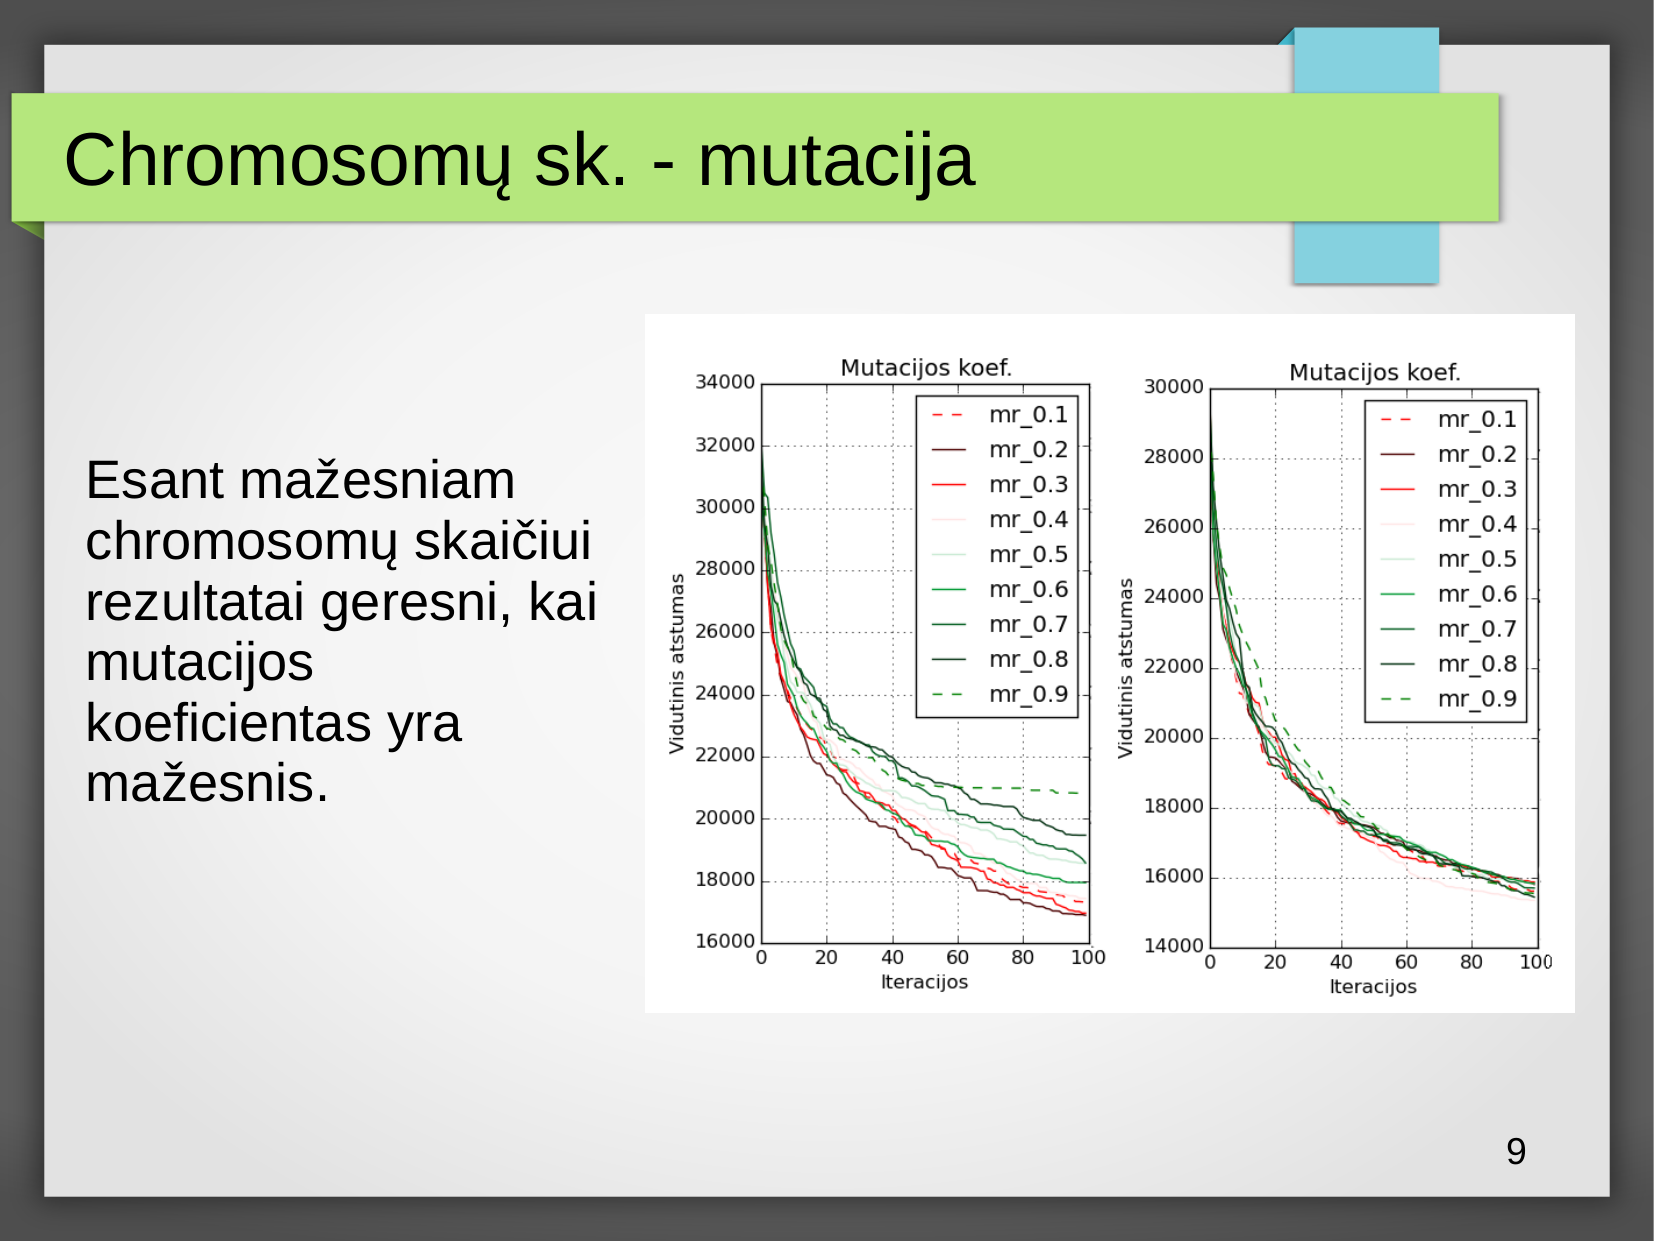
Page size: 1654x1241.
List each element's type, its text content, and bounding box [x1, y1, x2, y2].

list Esant mažesniam chromosomų skaičiui rezultatai geresni, kai mutacijos koeficientas yra mažesnis. [15, 450, 616, 1015]
picture [0, 0, 1654, 1241]
text_box [1491, 1122, 1654, 1194]
title Chromosomų sk. - mutacija [63, 99, 1501, 219]
